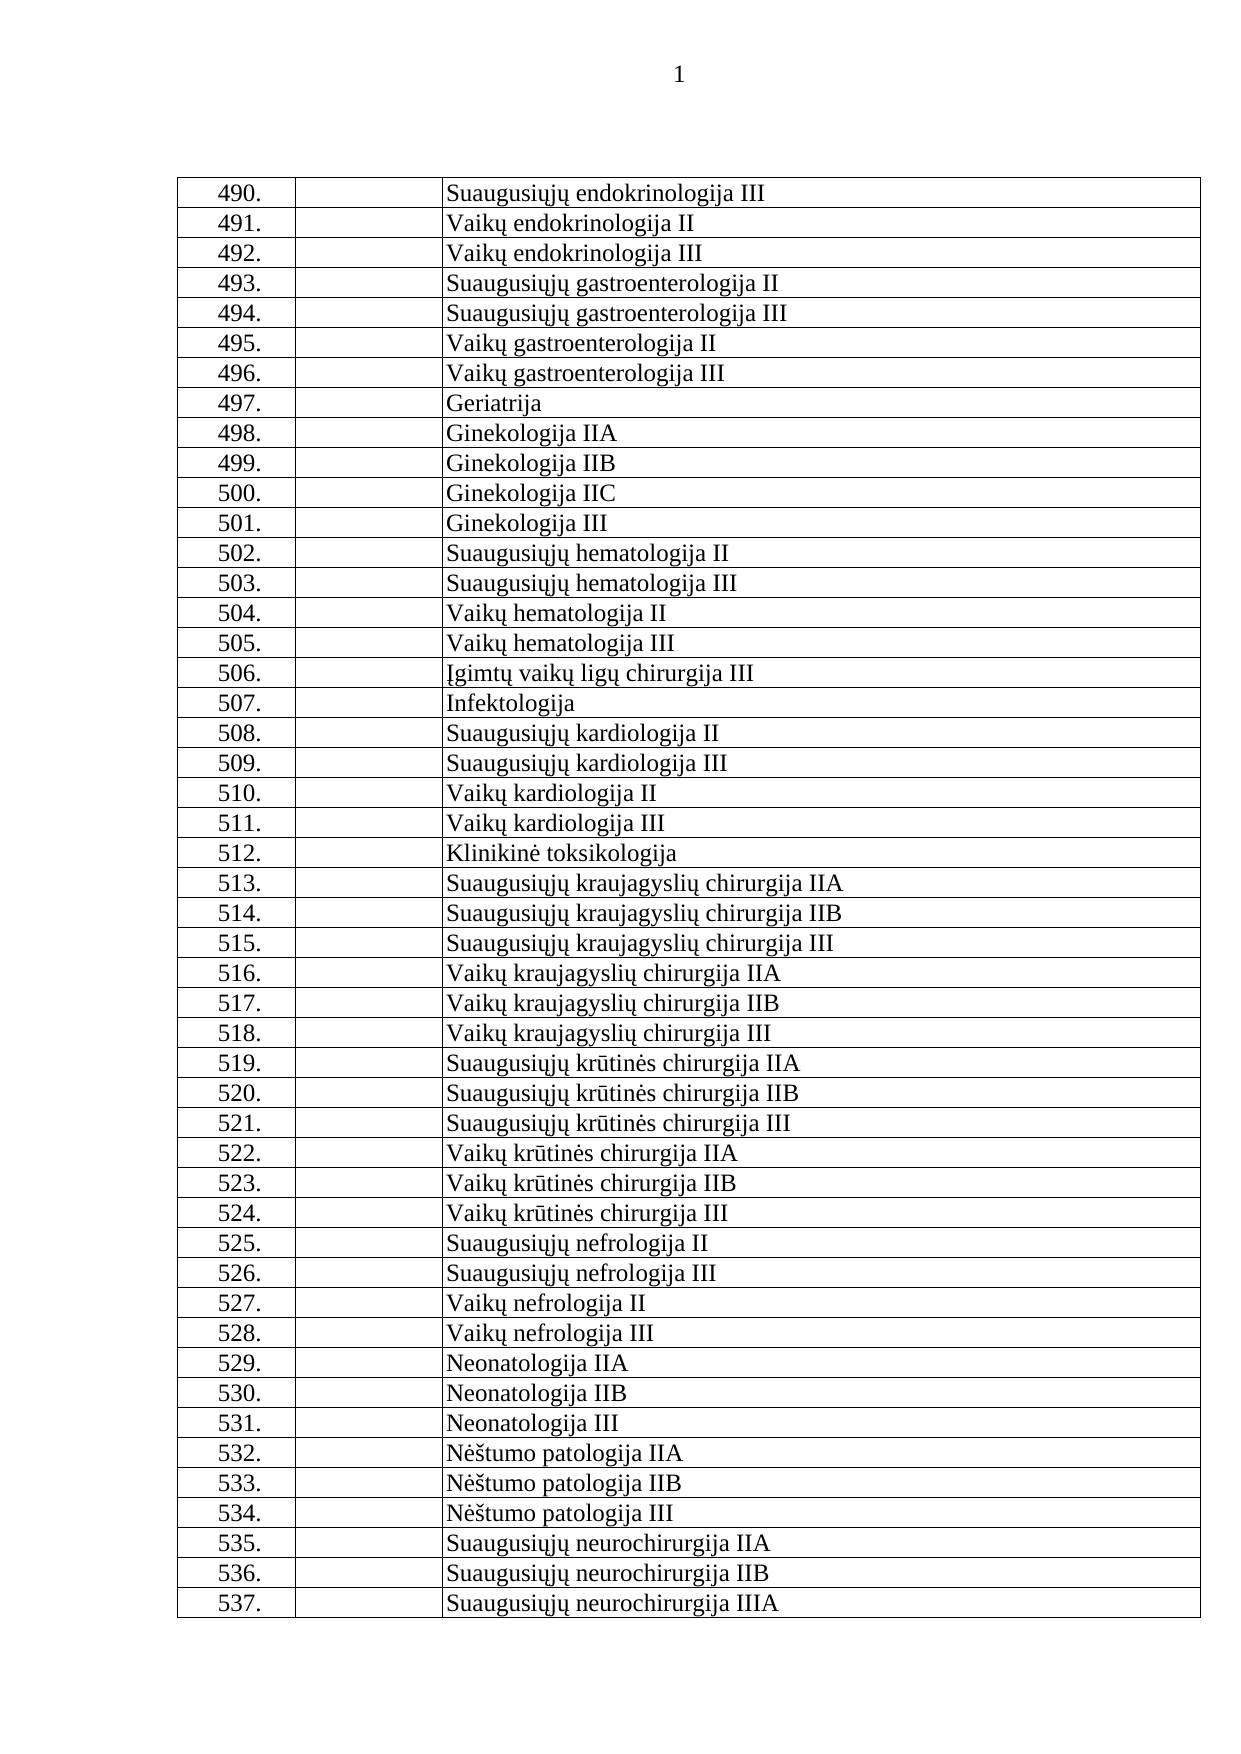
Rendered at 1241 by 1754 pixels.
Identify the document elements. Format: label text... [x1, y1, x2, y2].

table_cell Vaikų kardiologija II [443, 778, 1200, 807]
table_cell Vaikų krūtinės chirurgija III [443, 1198, 1200, 1227]
table_cell Vaikų nefrologija III [443, 1318, 1200, 1347]
table_cell Nėštumo patologija III [443, 1498, 1200, 1527]
table_cell Nėštumo patologija IIB [443, 1468, 1200, 1497]
table_cell Vaikų hematologija III [443, 628, 1200, 657]
table_cell [296, 298, 442, 327]
table_cell 516. [178, 958, 295, 987]
table_cell 518. [178, 1018, 295, 1047]
table_cell [296, 1318, 442, 1347]
table_cell Neonatologija IIB [443, 1378, 1200, 1407]
table_cell 495. [178, 328, 295, 357]
table_cell 501. [178, 508, 295, 537]
table_cell [296, 1108, 442, 1137]
table_cell Neonatologija IIA [443, 1348, 1200, 1377]
table_cell Neonatologija III [443, 1408, 1200, 1437]
table_cell 493. [178, 268, 295, 297]
table_cell 527. [178, 1288, 295, 1317]
table_cell 531. [178, 1408, 295, 1437]
table_cell Vaikų kraujagyslių chirurgija III [443, 1018, 1200, 1047]
table_cell [296, 988, 442, 1017]
table_cell [296, 1198, 442, 1227]
table_cell 517. [178, 988, 295, 1017]
table_cell 492. [178, 238, 295, 267]
table_cell Nėštumo patologija IIA [443, 1438, 1200, 1467]
table_cell 526. [178, 1258, 295, 1287]
table_cell [296, 358, 442, 387]
table_cell 502. [178, 538, 295, 567]
table_cell Vaikų gastroenterologija II [443, 328, 1200, 357]
table_cell 536. [178, 1558, 295, 1587]
table_cell 511. [178, 808, 295, 837]
table_cell Vaikų endokrinologija III [443, 238, 1200, 267]
table_cell [296, 538, 442, 567]
table_cell Suaugusiųjų hematologija II [443, 538, 1200, 567]
table_cell Suaugusiųjų hematologija III [443, 568, 1200, 597]
table_cell [296, 448, 442, 477]
table_cell [296, 208, 442, 237]
table_cell 494. [178, 298, 295, 327]
table_cell [296, 958, 442, 987]
table_cell Vaikų nefrologija II [443, 1288, 1200, 1317]
table_cell 537. [178, 1588, 295, 1617]
table_cell [296, 598, 442, 627]
table_cell Klinikinė toksikologija [443, 838, 1200, 867]
table_cell Suaugusiųjų kraujagyslių chirurgija IIA [443, 868, 1200, 897]
table_cell [296, 1078, 442, 1107]
table_cell Suaugusiųjų kraujagyslių chirurgija III [443, 928, 1200, 957]
table_cell Suaugusiųjų endokrinologija III [443, 178, 1200, 207]
table_cell [296, 1588, 442, 1617]
table_cell Ginekologija IIB [443, 448, 1200, 477]
table_cell [296, 1498, 442, 1527]
table_cell 491. [178, 208, 295, 237]
table_cell [296, 868, 442, 897]
table_cell Vaikų kraujagyslių chirurgija IIA [443, 958, 1200, 987]
table_cell 514. [178, 898, 295, 927]
table_cell [296, 658, 442, 687]
table_cell [296, 1438, 442, 1467]
table_cell 512. [178, 838, 295, 867]
table_cell Suaugusiųjų neurochirurgija IIA [443, 1528, 1200, 1557]
table_cell [296, 1558, 442, 1587]
table_cell Suaugusiųjų krūtinės chirurgija IIA [443, 1048, 1200, 1077]
table_cell 523. [178, 1168, 295, 1197]
table_cell [296, 328, 442, 357]
table_cell Ginekologija III [443, 508, 1200, 537]
table_cell 529. [178, 1348, 295, 1377]
table_cell Suaugusiųjų krūtinės chirurgija III [443, 1108, 1200, 1137]
table_cell 507. [178, 688, 295, 717]
table_cell [296, 1018, 442, 1047]
table_cell [296, 238, 442, 267]
table_cell 535. [178, 1528, 295, 1557]
table_cell [296, 1408, 442, 1437]
table_cell Infektologija [443, 688, 1200, 717]
table_cell [296, 418, 442, 447]
table_cell Ginekologija IIC [443, 478, 1200, 507]
table_cell 498. [178, 418, 295, 447]
table_cell 504. [178, 598, 295, 627]
table_cell Vaikų kardiologija III [443, 808, 1200, 837]
table_cell 513. [178, 868, 295, 897]
table_cell 509. [178, 748, 295, 777]
table_cell 505. [178, 628, 295, 657]
table_cell 496. [178, 358, 295, 387]
table_cell 503. [178, 568, 295, 597]
table_cell [296, 388, 442, 417]
table_cell [296, 1288, 442, 1317]
table_cell [296, 898, 442, 927]
table_cell 519. [178, 1048, 295, 1077]
table_cell Vaikų krūtinės chirurgija IIA [443, 1138, 1200, 1167]
table_cell Suaugusiųjų krūtinės chirurgija IIB [443, 1078, 1200, 1107]
table_cell Suaugusiųjų neurochirurgija IIIA [443, 1588, 1200, 1617]
table_cell [296, 1258, 442, 1287]
table_cell Suaugusiųjų gastroenterologija II [443, 268, 1200, 297]
table_cell Ginekologija IIA [443, 418, 1200, 447]
table_cell 508. [178, 718, 295, 747]
table_cell 506. [178, 658, 295, 687]
table_cell [296, 1378, 442, 1407]
table_cell 497. [178, 388, 295, 417]
table_cell Vaikų krūtinės chirurgija IIB [443, 1168, 1200, 1197]
table_cell [296, 1048, 442, 1077]
table_cell Suaugusiųjų gastroenterologija III [443, 298, 1200, 327]
table_cell [296, 628, 442, 657]
table_cell Geriatrija [443, 388, 1200, 417]
table_cell 510. [178, 778, 295, 807]
table_cell 525. [178, 1228, 295, 1257]
table_cell Suaugusiųjų kardiologija III [443, 748, 1200, 777]
table_cell 521. [178, 1108, 295, 1137]
table_cell [296, 688, 442, 717]
table_cell [296, 568, 442, 597]
table_cell 520. [178, 1078, 295, 1107]
table_cell Vaikų kraujagyslių chirurgija IIB [443, 988, 1200, 1017]
table_cell Įgimtų vaikų ligų chirurgija III [443, 658, 1200, 687]
table_cell Vaikų hematologija II [443, 598, 1200, 627]
table_cell [296, 1528, 442, 1557]
table_cell [296, 928, 442, 957]
table_cell [296, 748, 442, 777]
table_cell 490. [178, 178, 295, 207]
table_cell 524. [178, 1198, 295, 1227]
table_cell [296, 1468, 442, 1497]
table_cell [296, 718, 442, 747]
table_cell Suaugusiųjų nefrologija II [443, 1228, 1200, 1257]
table_cell 528. [178, 1318, 295, 1347]
table_cell 515. [178, 928, 295, 957]
table_cell [296, 178, 442, 207]
table_cell [296, 1168, 442, 1197]
table_cell [296, 508, 442, 537]
table_cell [296, 268, 442, 297]
table_cell [296, 1228, 442, 1257]
table_cell 522. [178, 1138, 295, 1167]
table_cell Suaugusiųjų nefrologija III [443, 1258, 1200, 1287]
table_cell Suaugusiųjų neurochirurgija IIB [443, 1558, 1200, 1587]
table_cell 499. [178, 448, 295, 477]
table_cell 534. [178, 1498, 295, 1527]
table_cell Suaugusiųjų kraujagyslių chirurgija IIB [443, 898, 1200, 927]
table_cell Vaikų endokrinologija II [443, 208, 1200, 237]
table_cell 533. [178, 1468, 295, 1497]
table_cell 532. [178, 1438, 295, 1467]
table_cell [296, 478, 442, 507]
table_cell 530. [178, 1378, 295, 1407]
table_cell [296, 1138, 442, 1167]
table_cell Vaikų gastroenterologija III [443, 358, 1200, 387]
table_cell 500. [178, 478, 295, 507]
table_cell [296, 1348, 442, 1377]
table_cell Suaugusiųjų kardiologija II [443, 718, 1200, 747]
table_cell [296, 808, 442, 837]
table_cell [296, 838, 442, 867]
table_cell [296, 778, 442, 807]
